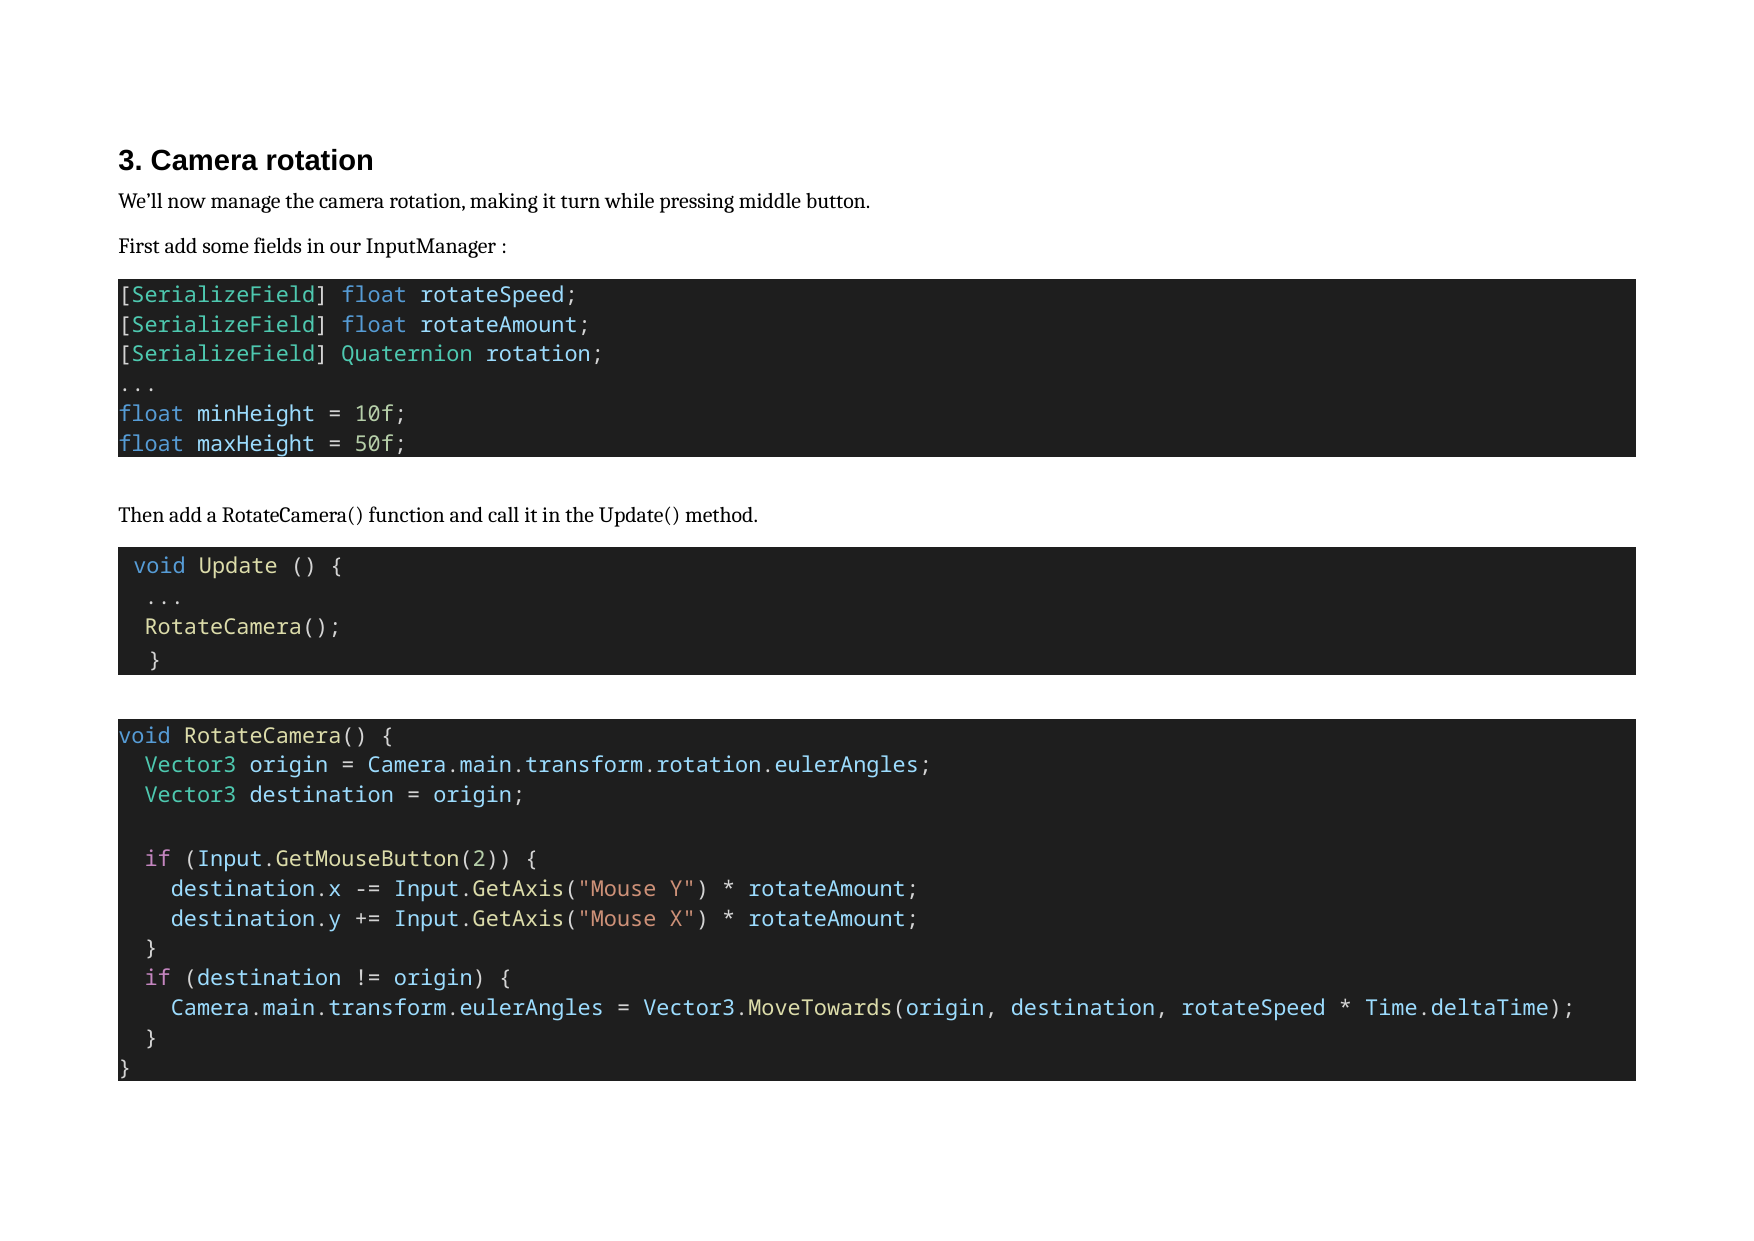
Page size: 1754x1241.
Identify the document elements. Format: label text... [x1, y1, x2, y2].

text Then add a RotateCamera() function and call it in the Update() method. [118, 502, 1636, 527]
text Vector3 destination = origin; [118, 779, 1636, 809]
text } [118, 1022, 1636, 1052]
text [SerializeField] float rotateAmount; [118, 308, 1636, 338]
text destination.y += Input.GetAxis("Mouse X") * rotateAmount; [118, 903, 1636, 932]
text float minHeight = 10f; [118, 398, 1636, 428]
text [SerializeField] Quaternion rotation; [118, 338, 1636, 368]
text destination.x -= Input.GetAxis("Mouse Y") * rotateAmount; [118, 873, 1636, 903]
text if (destination != origin) { [118, 962, 1636, 992]
subtitle 3. Camera rotation [118, 143, 1636, 177]
text We’ll now manage the camera rotation, making it turn while pressing middle button. [118, 189, 1636, 214]
text [SerializeField] float rotateSpeed; [118, 279, 1636, 308]
text float maxHeight = 50f; [118, 428, 1636, 457]
text First add some fields in our InputManager : [118, 234, 1636, 259]
text Camera.main.transform.eulerAngles = Vector3.MoveTowards(origin, destination, rotateSpeed * Time.deltaTime); [118, 992, 1636, 1022]
text RotateCamera(); [118, 611, 1636, 641]
text ... [118, 368, 1636, 398]
text Vector3 origin = Camera.main.transform.rotation.eulerAngles; [118, 749, 1636, 779]
text } [118, 641, 1636, 675]
text } [118, 1052, 1636, 1081]
text } [118, 932, 1636, 962]
text ... [118, 581, 1636, 611]
text void Update () { [118, 547, 1636, 581]
text if (Input.GetMouseButton(2)) { [118, 843, 1636, 873]
text void RotateCamera() { [118, 719, 1636, 749]
